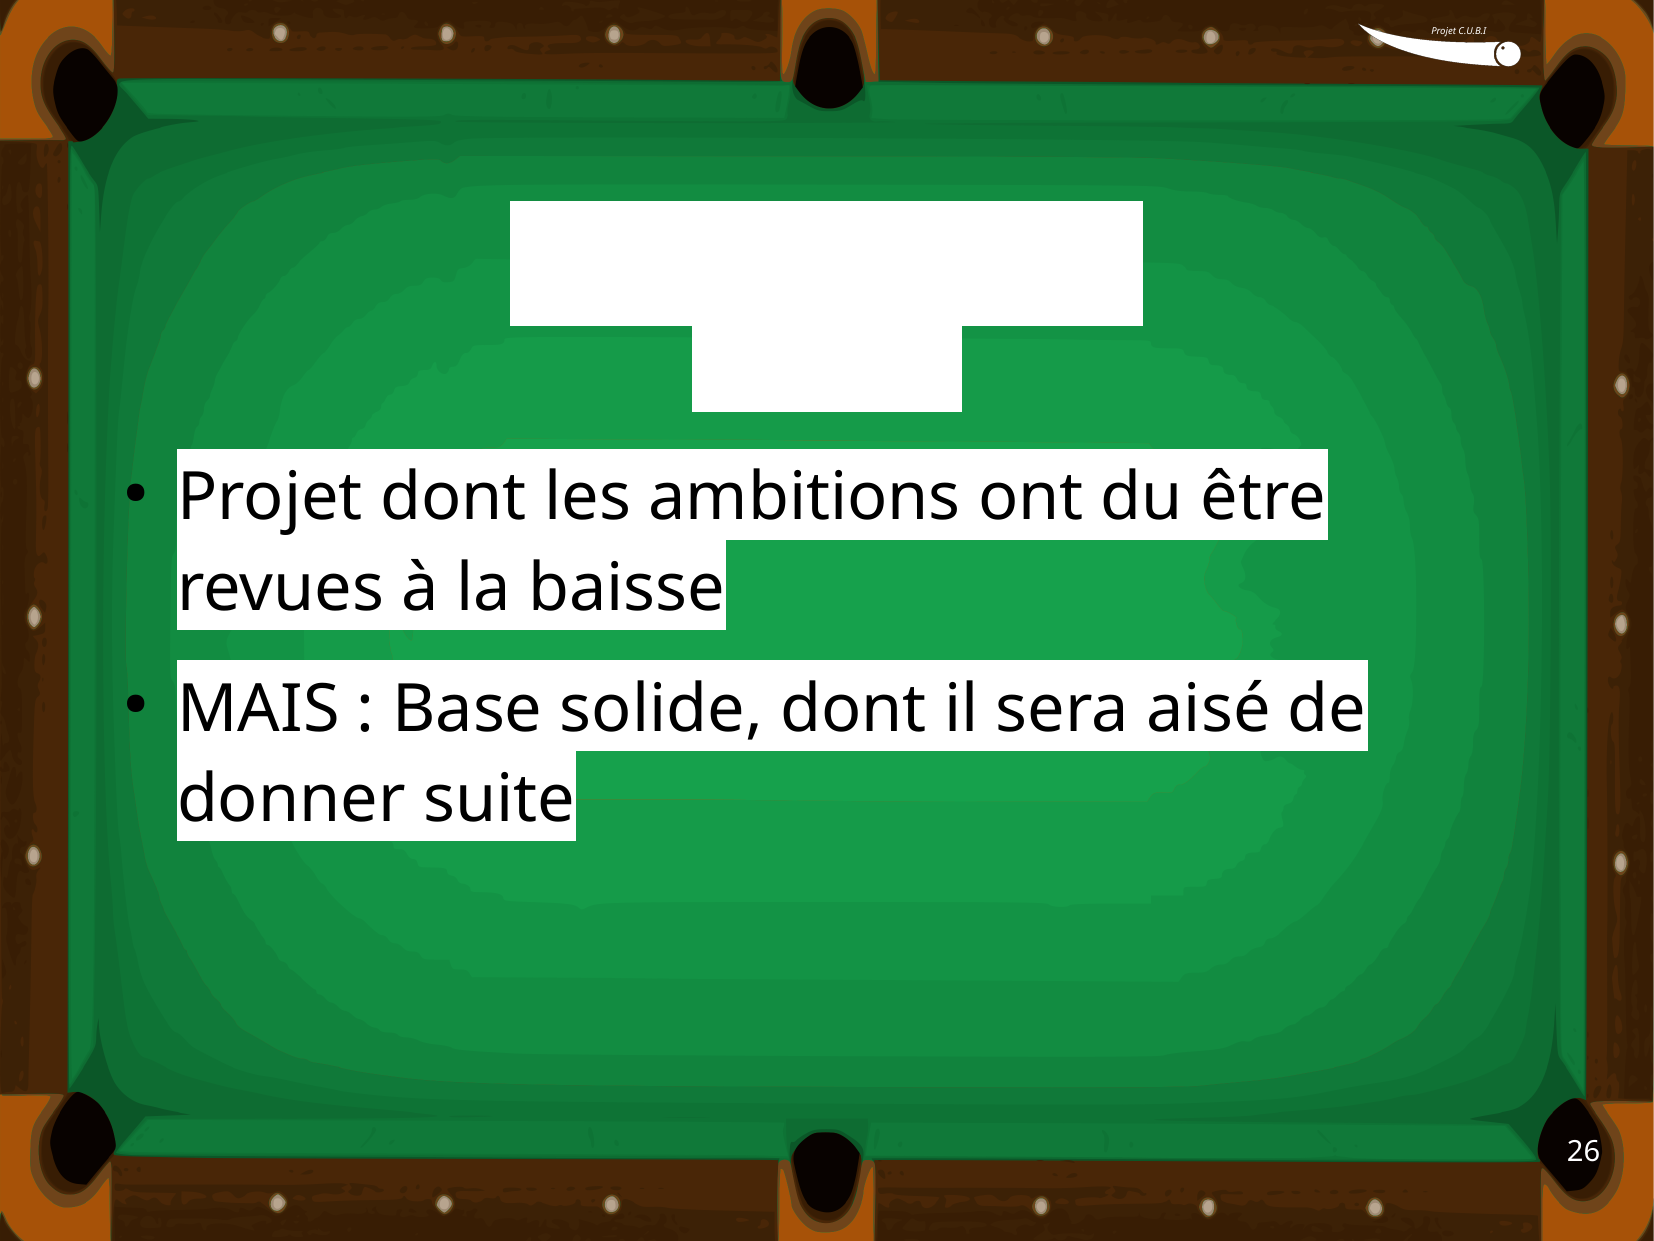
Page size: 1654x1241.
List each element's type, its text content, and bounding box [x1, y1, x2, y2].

picture [0, 0, 1654, 1241]
list Projet dont les ambitions ont du être revues à la baisse MAIS : Base solide, dont il sera aisé de donner suite [106, 448, 1548, 1045]
title Bilan du projet Le billard [106, 202, 1548, 411]
